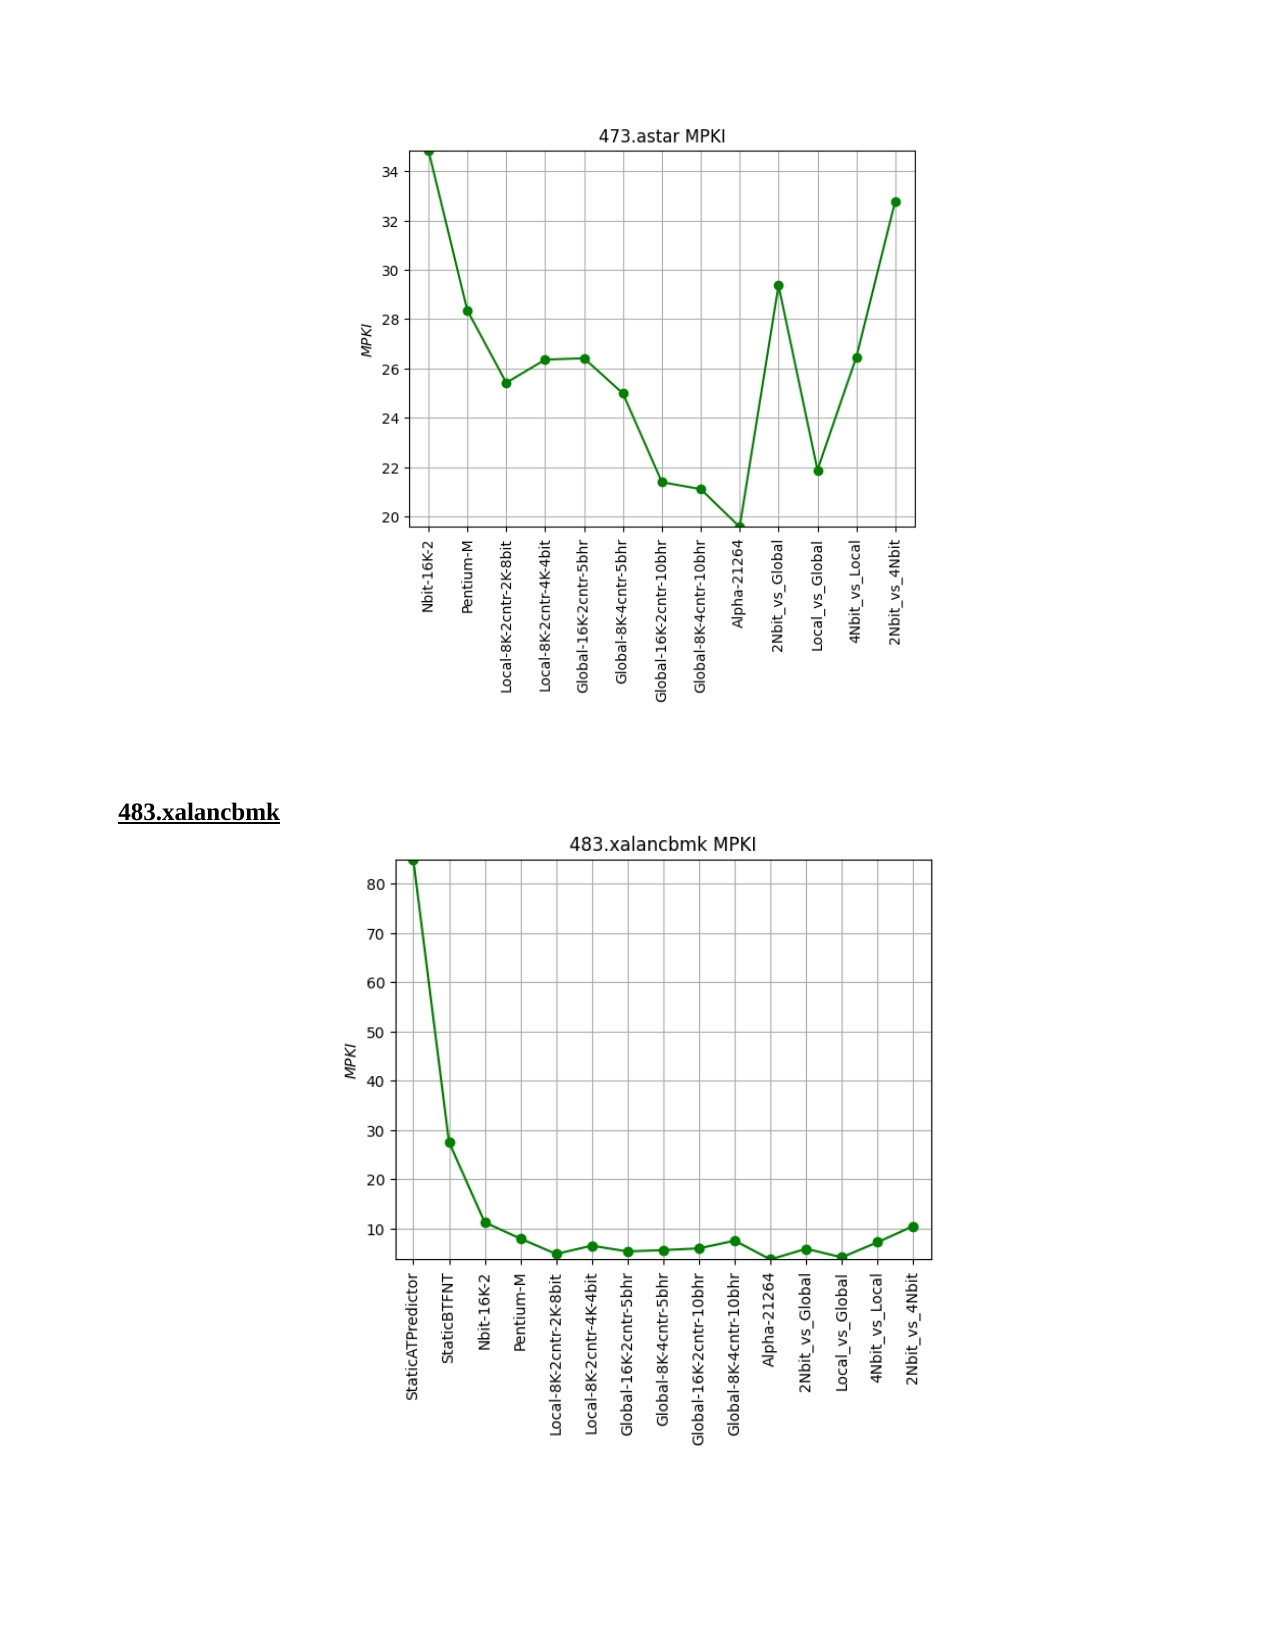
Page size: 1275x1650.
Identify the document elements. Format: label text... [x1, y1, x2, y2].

picture [351, 118, 924, 711]
picture [334, 826, 941, 1455]
text 483.xalancbmk [118, 797, 1157, 826]
